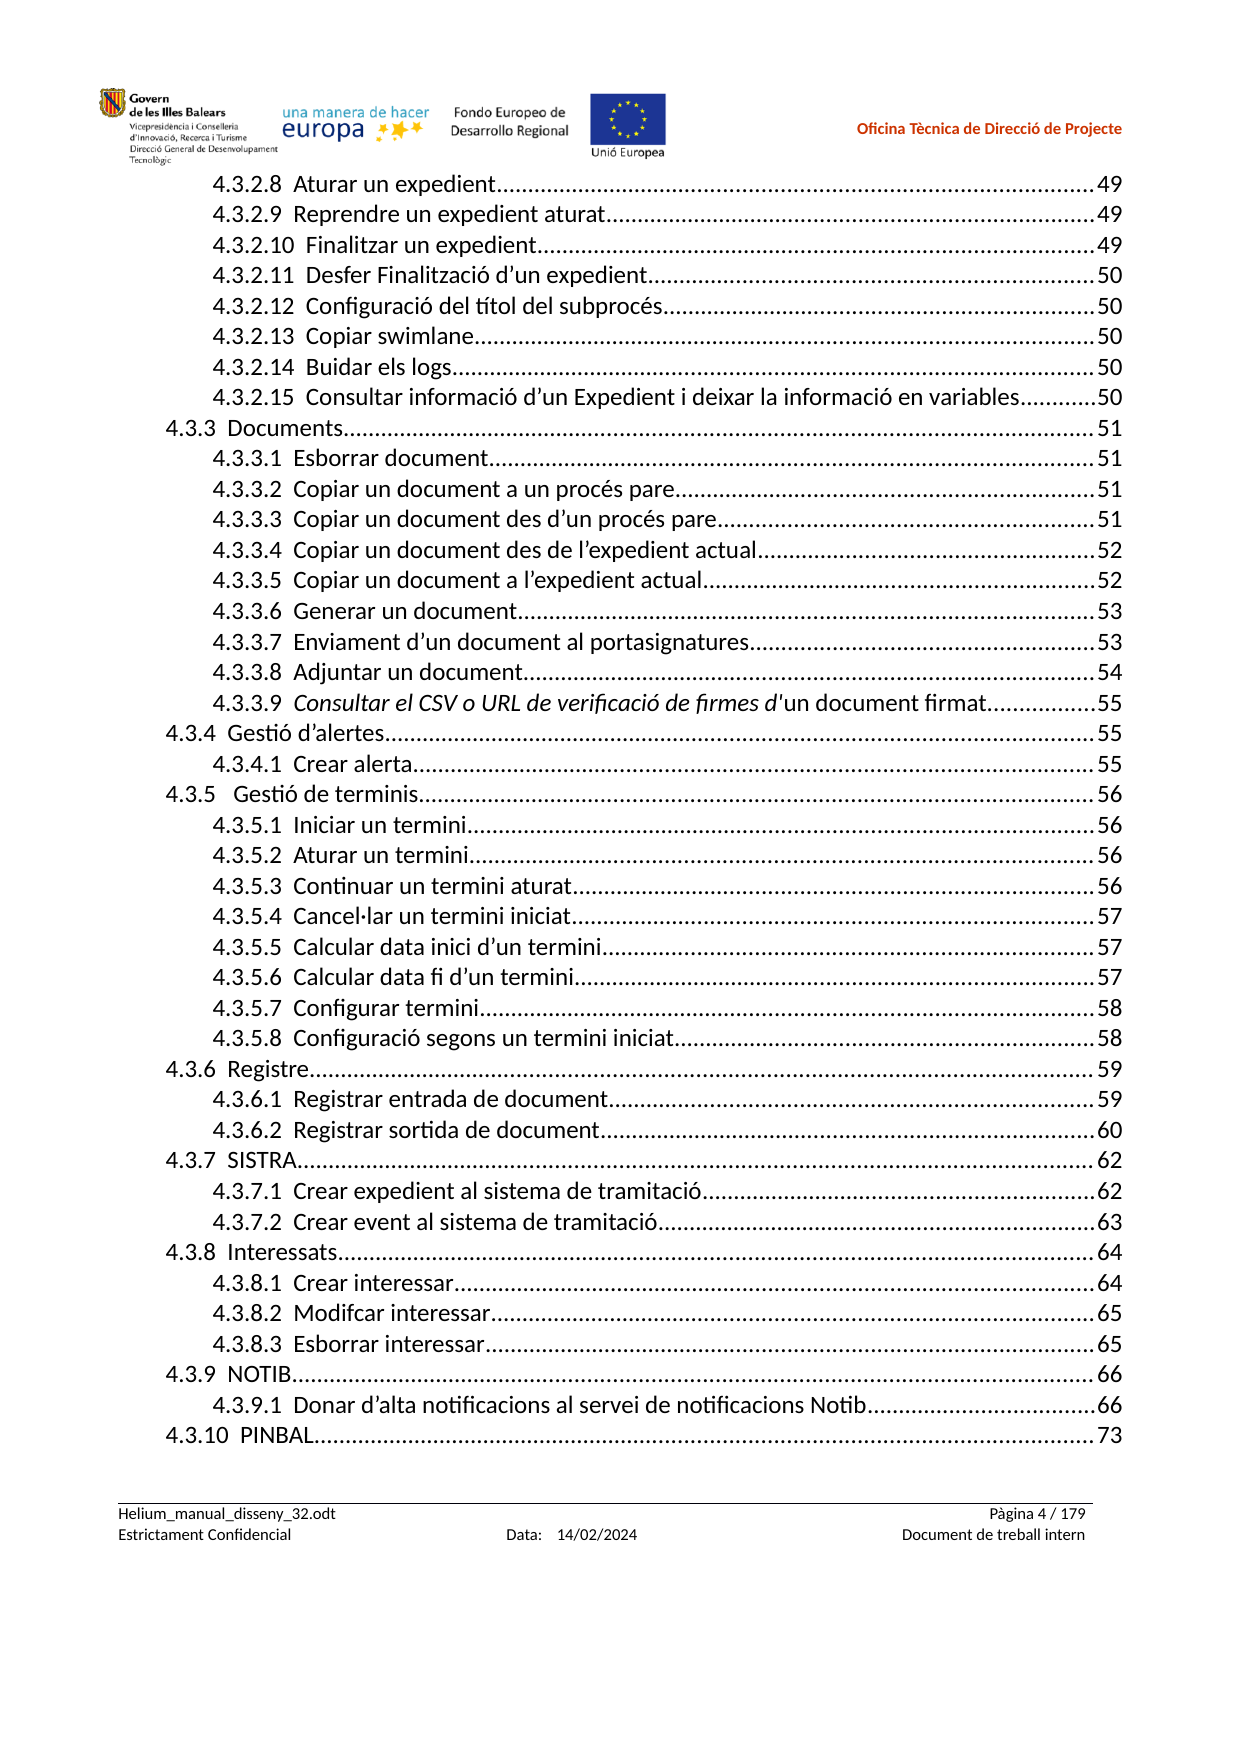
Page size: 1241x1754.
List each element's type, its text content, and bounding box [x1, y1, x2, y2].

text 4.3.5.4 Cancel·lar un termini iniciat 57 [207, 900, 1122, 931]
text 4.3.8.1 Crear interessar 64 [207, 1267, 1122, 1297]
text 4.3.2.14 Buidar els logs 50 [207, 351, 1122, 382]
text 4.3.8 Interessats 64 [160, 1236, 1122, 1267]
text 4.3.6 Registre 59 [160, 1053, 1122, 1083]
text 4.3.3.6 Generar un document 53 [207, 595, 1122, 626]
text 4.3.8.2 Modifcar interessar 65 [207, 1297, 1122, 1328]
text 4.3.5.2 Aturar un termini 56 [207, 839, 1122, 870]
text 4.3.10 PINBAL 73 [160, 1419, 1122, 1450]
text 4.3.7.2 Crear event al sistema de tramitació 63 [207, 1206, 1122, 1236]
text 4.3.2.13 Copiar swimlane 50 [207, 321, 1122, 351]
text 4.3.5.5 Calcular data inici d’un termini 57 [207, 931, 1122, 961]
text 4.3.3.7 Enviament d’un document al portasignatures 53 [207, 626, 1122, 656]
text 4.3.7.1 Crear expedient al sistema de tramitació 62 [207, 1175, 1122, 1206]
text 4.3.3.9 Consultar el CSV o URL de verificació de firmes d'un document firmat 55 [207, 687, 1122, 717]
text 4.3.3.8 Adjuntar un document 54 [207, 656, 1122, 687]
text 4.3.9.1 Donar d’alta notificacions al servei de notificacions Notib 66 [207, 1389, 1122, 1419]
text 4.3.4 Gestió d’alertes 55 [160, 717, 1122, 748]
text 4.3.2.15 Consultar informació d’un Expedient i deixar la informació en variables 50 [207, 382, 1122, 412]
text 4.3.3.3 Copiar un document des d’un procés pare 51 [207, 504, 1122, 534]
text 4.3.3 Documents 51 [160, 412, 1122, 443]
picture [99, 87, 668, 166]
text 4.3.5.3 Continuar un termini aturat 56 [207, 870, 1122, 900]
text 4.3.5.7 Configurar termini 58 [207, 992, 1122, 1022]
text 4.3.4.1 Crear alerta 55 [207, 748, 1122, 778]
text 4.3.8.3 Esborrar interessar 65 [207, 1328, 1122, 1358]
text 4.3.5.8 Configuració segons un termini iniciat 58 [207, 1022, 1122, 1053]
text 4.3.6.1 Registrar entrada de document 59 [207, 1083, 1122, 1114]
text 4.3.3.2 Copiar un document a un procés pare 51 [207, 473, 1122, 504]
text 4.3.5.6 Calcular data fi d’un termini 57 [207, 961, 1122, 992]
text 4.3.6.2 Registrar sortida de document 60 [207, 1114, 1122, 1144]
text 4.3.2.9 Reprendre un expedient aturat 49 [207, 198, 1122, 229]
text 4.3.5 Gestió de terminis 56 [160, 778, 1122, 809]
text 4.3.7 SISTRA 62 [160, 1144, 1122, 1175]
text 4.3.3.1 Esborrar document 51 [207, 443, 1122, 473]
text 4.3.9 NOTIB 66 [160, 1358, 1122, 1389]
text 4.3.3.4 Copiar un document des de l’expedient actual 52 [207, 534, 1122, 565]
text 4.3.2.10 Finalitzar un expedient 49 [207, 229, 1122, 259]
text 4.3.5.1 Iniciar un termini 56 [207, 809, 1122, 839]
text 4.3.2.11 Desfer Finalització d’un expedient 50 [207, 259, 1122, 290]
text 4.3.2.12 Configuració del títol del subprocés 50 [207, 290, 1122, 321]
text 4.3.3.5 Copiar un document a l’expedient actual 52 [207, 565, 1122, 595]
text 4.3.2.8 Aturar un expedient 49 [207, 168, 1122, 198]
